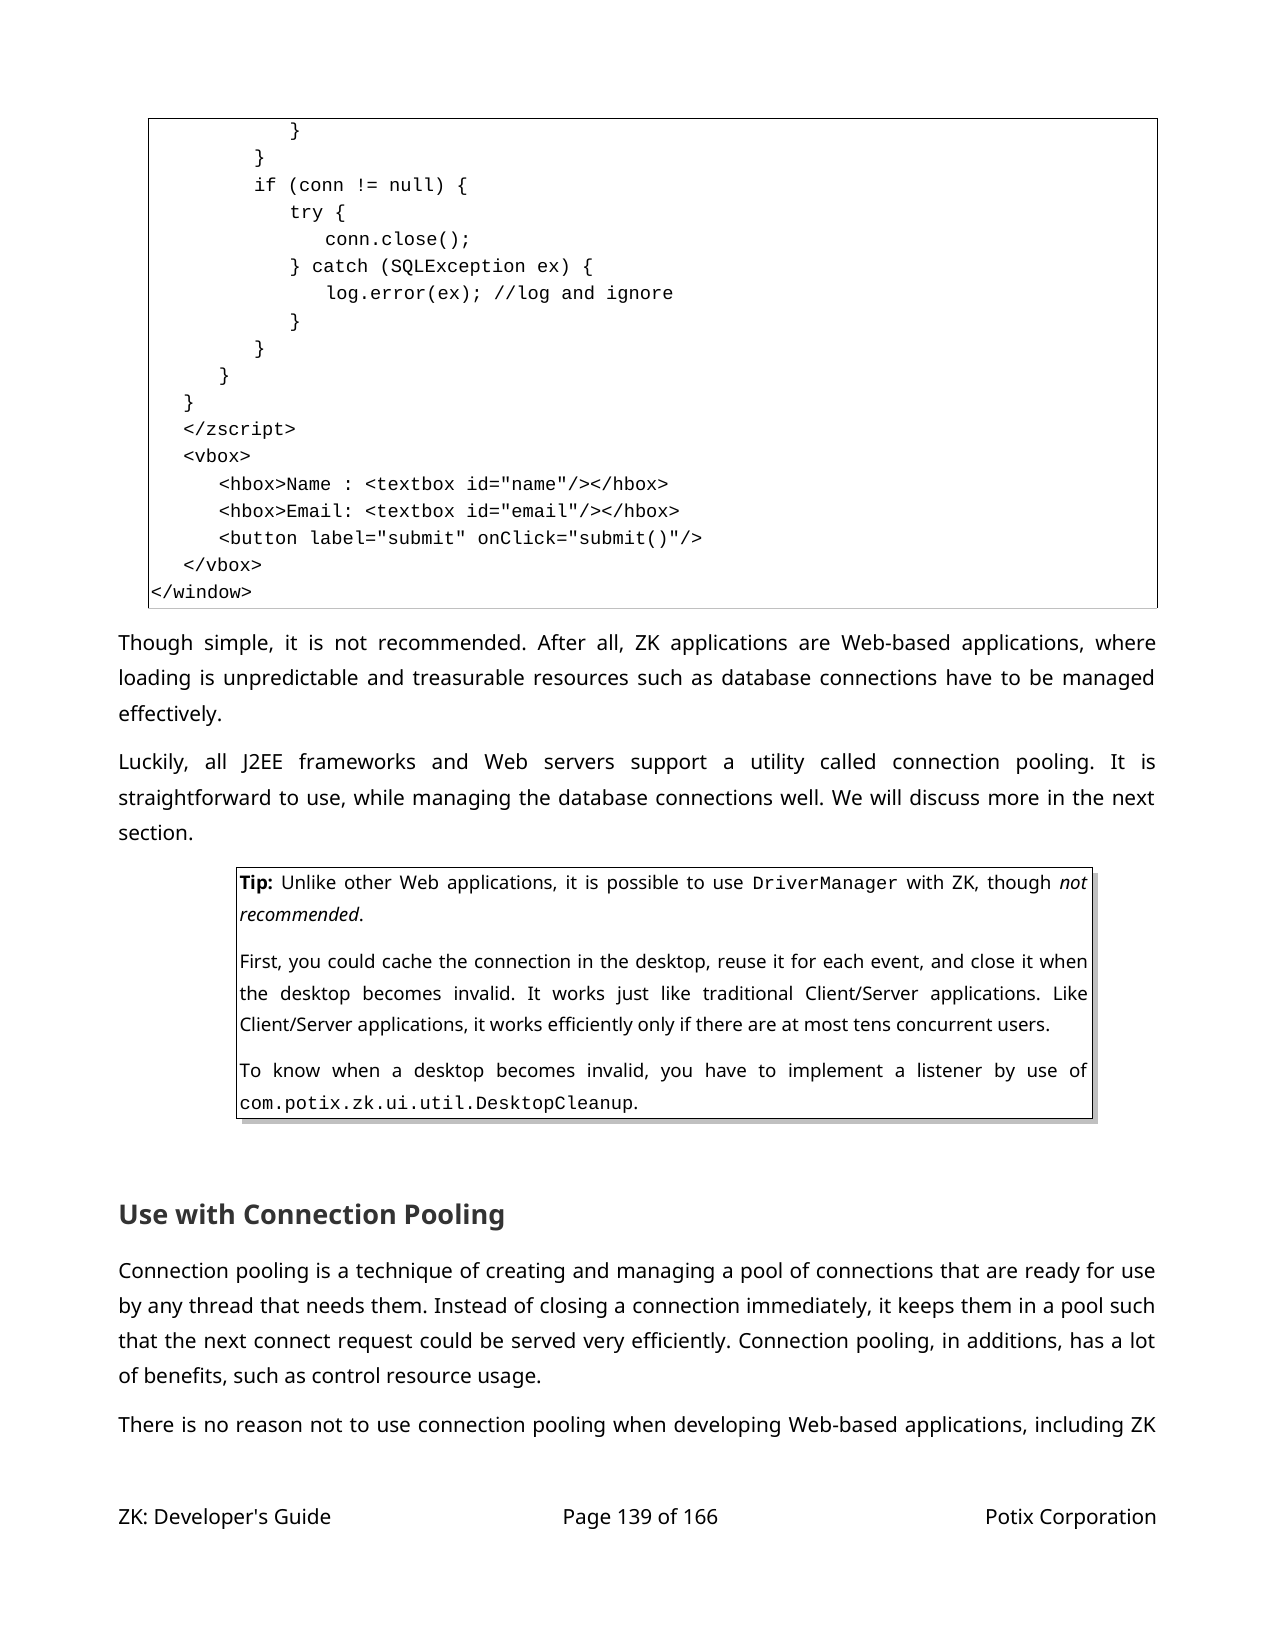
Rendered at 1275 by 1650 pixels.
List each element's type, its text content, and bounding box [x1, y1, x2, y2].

text To know when a desktop becomes invalid, you have to implement a listener by use of com.potix.zk.ui.util.DesktopCleanup. [237, 1055, 1092, 1118]
text Luckily, all J2EE frameworks and Web servers support a utility called connection pooling. It is straightforward to use, while managing the database connections well. We will discuss more in the next section. [118, 747, 1157, 846]
text </vbox> [149, 553, 1157, 577]
text } catch (SQLException ex) { [149, 254, 1157, 278]
text log.error(ex); //log and ignore [149, 281, 1157, 306]
text </window> [149, 580, 1157, 608]
text Connection pooling is a technique of creating and managing a pool of connections that are ready for use by any thread that needs them. Instead of closing a connection immediately, it keeps them in a pool such that the next connect request could be served very efficiently. Connection pooling, in additions, has a lot of benefits, such as control resource usage. [118, 1256, 1157, 1389]
text First, you could cache the connection in the desktop, reuse it for each event, and close it when the desktop becomes invalid. It works just like traditional Client/Server applications. Like Client/Server applications, it works efficiently only if there are at most tens concurrent users. [237, 945, 1092, 1037]
text conn.close(); [149, 227, 1157, 251]
text } [149, 363, 1157, 387]
text <hbox>Name : <textbox id="name"/></hbox> [149, 472, 1157, 496]
text <button label="submit" onClick="submit()"/> [149, 526, 1157, 550]
text } [149, 336, 1157, 360]
text There is no reason not to use connection pooling when developing Web-based applications, including ZK [118, 1410, 1157, 1438]
text Tip: Unlike other Web applications, it is possible to use DriverManager with ZK, though not recommended. [237, 868, 1092, 927]
text } [149, 308, 1157, 333]
text <hbox>Email: <textbox id="email"/></hbox> [149, 499, 1157, 523]
text Though simple, it is not recommended. After all, ZK applications are Web-based applications, where loading is unpredictable and treasurable resources such as database connections have to be managed effectively. [118, 628, 1157, 727]
text </zscript> [149, 417, 1157, 441]
text } [149, 390, 1157, 414]
text try { [149, 200, 1157, 224]
text if (conn != null) { [149, 172, 1157, 197]
text } [149, 145, 1157, 169]
text <vbox> [149, 444, 1157, 469]
subtitle Use with Connection Pooling [118, 1195, 1157, 1232]
text } [149, 119, 1157, 142]
